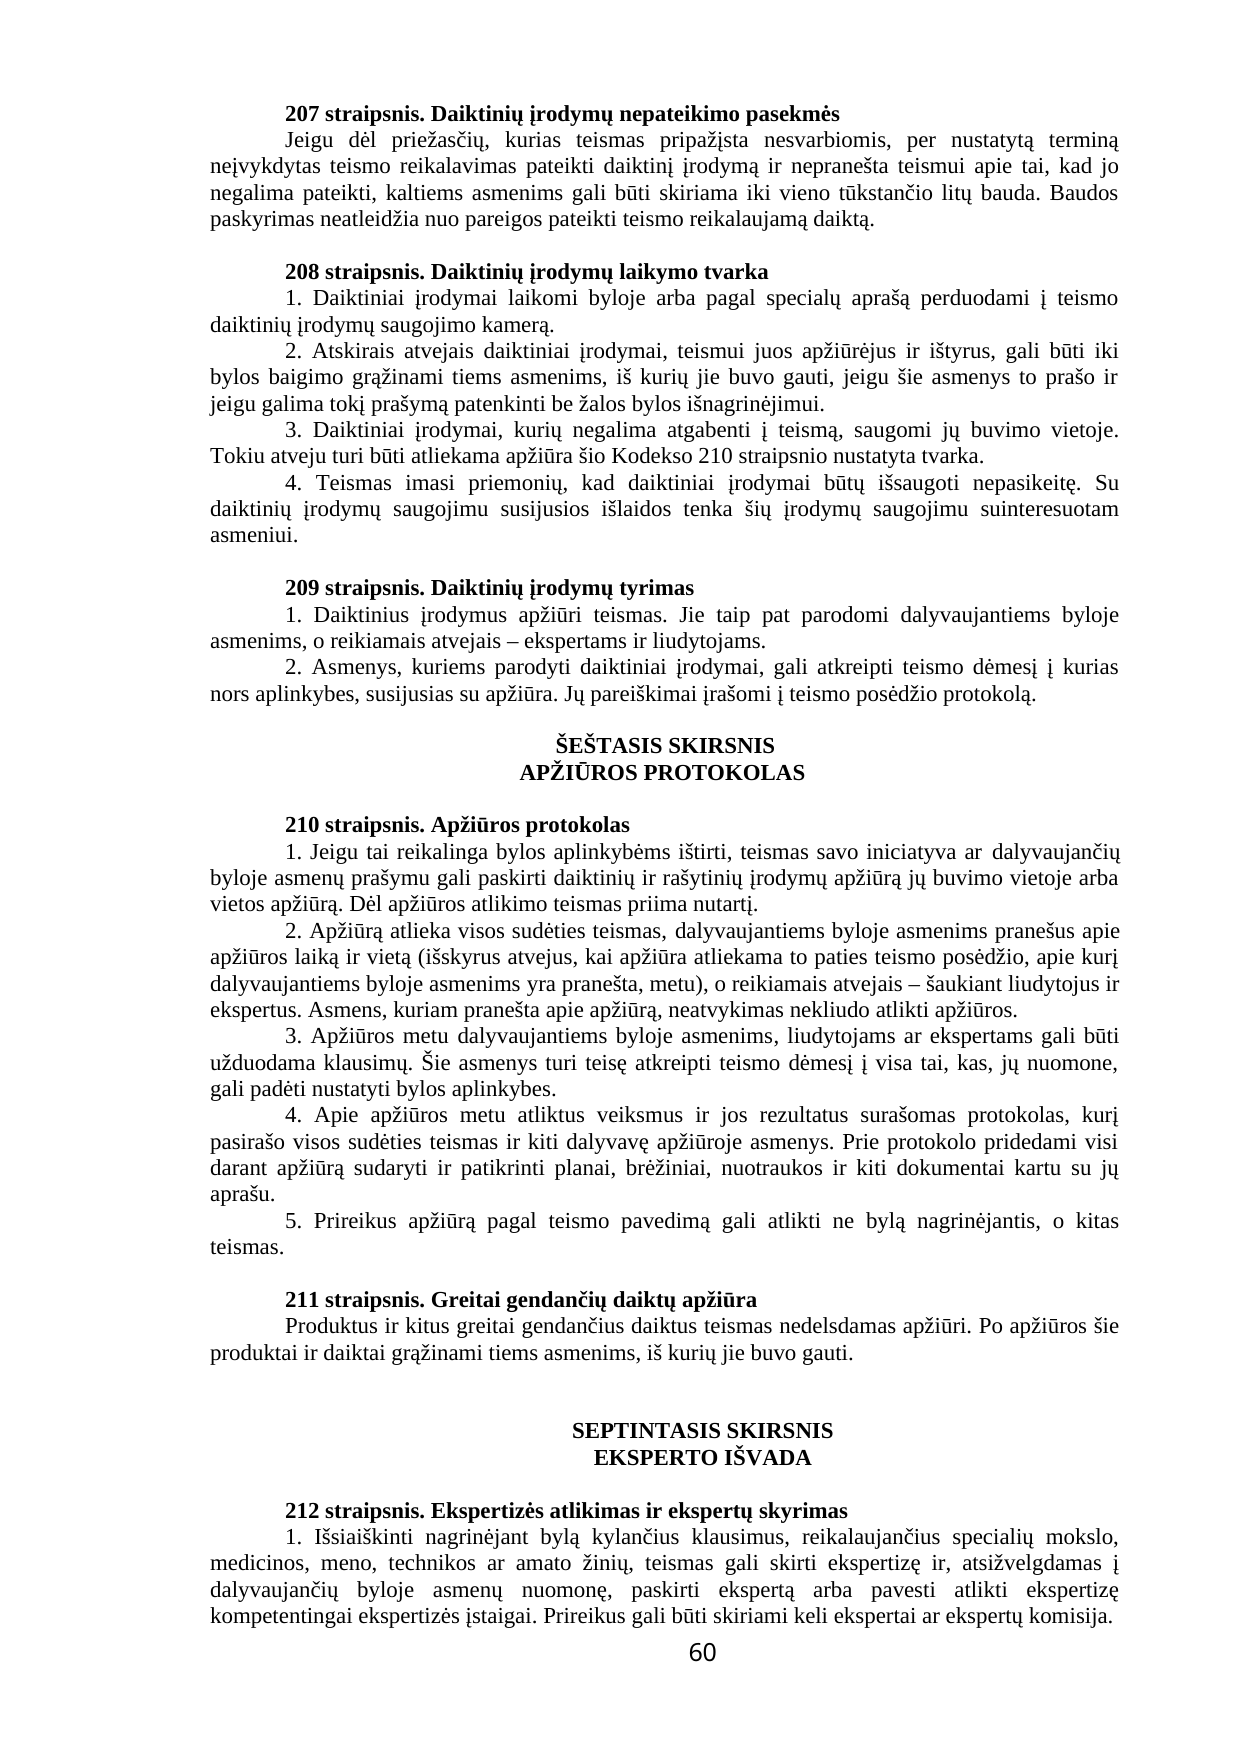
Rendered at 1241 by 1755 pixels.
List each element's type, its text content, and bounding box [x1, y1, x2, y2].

text 2. Atskirais atvejais daiktiniai įrodymai, teismui juos apžiūrėjus ir ištyrus, gali būti iki bylos baigimo grąžinami tiems asmenims, iš kurių jie buvo gauti, jeigu šie asmenys to prašo ir jeigu galima tokį prašymą patenkinti be žalos bylos išnagrinėjimui. [210, 337, 1120, 416]
text 209 straipsnis. Daiktinių įrodymų tyrimas [210, 574, 1120, 601]
text 3. Apžiūros metu dalyvaujantiems byloje asmenims, liudytojams ar ekspertams gali būti užduodama klausimų. Šie asmenys turi teisę atkreipti teismo dėmesį į visa tai, kas, jų nuomone, gali padėti nustatyti bylos aplinkybes. [210, 1022, 1120, 1101]
text 1. Išsiaiškinti nagrinėjant bylą kylančius klausimus, reikalaujančius specialių mokslo, medicinos, meno, technikos ar amato žinių, teismas gali skirti ekspertizę ir, atsižvelgdamas į dalyvaujančių byloje asmenų nuomonę, paskirti ekspertą arba pavesti atlikti ekspertizę kompetentingai ekspertizės įstaigai. Prireikus gali būti skiriami keli ekspertai ar ekspertų komisija. [210, 1523, 1120, 1628]
text 208 straipsnis. Daiktinių įrodymų laikymo tvarka [210, 258, 1120, 284]
text 5. Prireikus apžiūrą pagal teismo pavedimą gali atlikti ne bylą nagrinėjantis, o kitas teismas. [210, 1207, 1120, 1259]
text SeptintasIS skirsnis [210, 1418, 1120, 1444]
text 1. Daiktinius įrodymus apžiūri teismas. Jie taip pat parodomi dalyvaujantiems byloje asmenims, o reikiamais atvejais – ekspertams ir liudytojams. [210, 601, 1120, 653]
text Jeigu dėl priežasčių, kurias teismas pripažįsta nesvarbiomis, per nustatytą terminą neįvykdytas teismo reikalavimas pateikti daiktinį įrodymą ir nepranešta teismui apie tai, kad jo negalima pateikti, kaltiems asmenims gali būti skiriama iki vieno tūkstančio litų bauda. Baudos paskyrimas neatleidžia nuo pareigos pateikti teismo reikalaujamą daiktą. [210, 126, 1120, 232]
text 2. Asmenys, kuriems parodyti daiktiniai įrodymai, gali atkreipti teismo dėmesį į kurias nors aplinkybes, susijusias su apžiūra. Jų pareiškimai įrašomi į teismo posėdžio protokolą. [210, 653, 1120, 706]
text 211 straipsnis. Greitai gendančių daiktų apžiūra [210, 1286, 1120, 1312]
subtitle ApžiūrOS protokolas [210, 759, 1120, 785]
text 212 straipsnis. Ekspertizės atlikimas ir ekspertų skyrimas [210, 1497, 1120, 1523]
text 2. Apžiūrą atlieka visos sudėties teismas, dalyvaujantiems byloje asmenims pranešus apie apžiūros laiką ir vietą (išskyrus atvejus, kai apžiūra atliekama to paties teismo posėdžio, apie kurį dalyvaujantiems byloje asmenims yra pranešta, metu), o reikiamais atvejais – šaukiant liudytojus ir ekspertus. Asmens, kuriam pranešta apie apžiūrą, neatvykimas nekliudo atlikti apžiūros. [210, 917, 1120, 1022]
text 4. Teismas imasi priemonių, kad daiktiniai įrodymai būtų išsaugoti nepasikeitę. Su daiktinių įrodymų saugojimu susijusios išlaidos tenka šių įrodymų saugojimu suinteresuotam asmeniui. [210, 469, 1120, 548]
subtitle Eksperto išvada [210, 1444, 1120, 1470]
subtitle Šeštasis skirsnis [210, 732, 1120, 759]
text Produktus ir kitus greitai gendančius daiktus teismas nedelsdamas apžiūri. Po apžiūros šie produktai ir daiktai grąžinami tiems asmenims, iš kurių jie buvo gauti. [210, 1312, 1120, 1365]
text 4. Apie apžiūros metu atliktus veiksmus ir jos rezultatus surašomas protokolas, kurį pasirašo visos sudėties teismas ir kiti dalyvavę apžiūroje asmenys. Prie protokolo pridedami visi darant apžiūrą sudaryti ir patikrinti planai, brėžiniai, nuotraukos ir kiti dokumentai kartu su jų aprašu. [210, 1101, 1120, 1207]
text 3. Daiktiniai įrodymai, kurių negalima atgabenti į teismą, saugomi jų buvimo vietoje. Tokiu atveju turi būti atliekama apžiūra šio Kodekso 210 straipsnio nustatyta tvarka. [210, 416, 1120, 469]
text 207 straipsnis. Daiktinių įrodymų nepateikimo pasekmės [210, 100, 1120, 126]
text 1. Daiktiniai įrodymai laikomi byloje arba pagal specialų aprašą perduodami į teismo daiktinių įrodymų saugojimo kamerą. [210, 284, 1120, 337]
text 210 straipsnis. Apžiūros protokolas [210, 811, 1120, 838]
text 1. Jeigu tai reikalinga bylos aplinkybėms ištirti, teismas savo iniciatyva ar dalyvaujančių byloje asmenų prašymu gali paskirti daiktinių ir rašytinių įrodymų apžiūrą jų buvimo vietoje arba vietos apžiūrą. Dėl apžiūros atlikimo teismas priima nutartį. [210, 838, 1120, 917]
